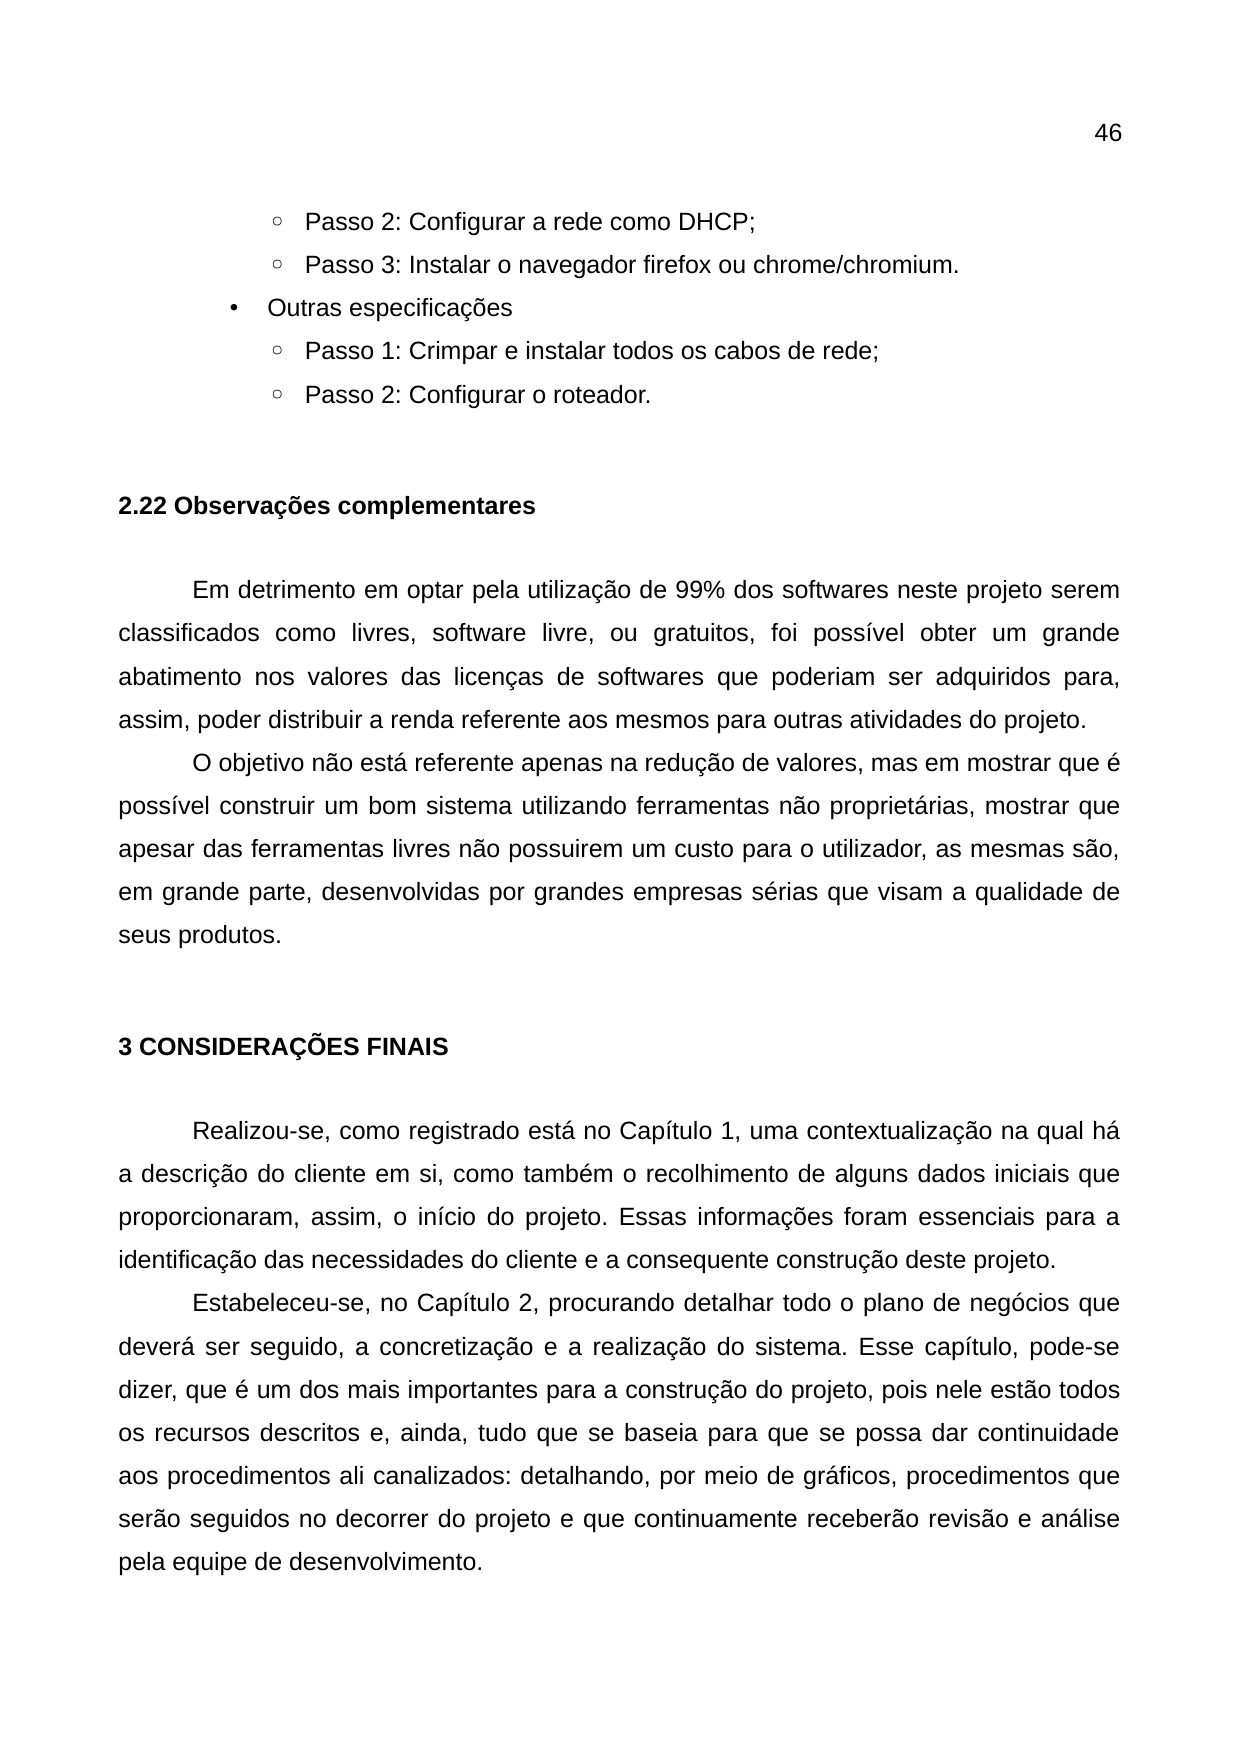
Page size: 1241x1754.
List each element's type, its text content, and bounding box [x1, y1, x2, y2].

text Realizou-se, como registrado está no Capítulo 1, uma contextualização na qual há a descrição do cliente em si, como também o recolhimento de alguns dados iniciais que proporcionaram, assim, o início do projeto. Essas informações foram essenciais para a identificação das necessidades do cliente e a consequente construção deste projeto. [118, 1116, 1122, 1274]
list Outras especificações [229, 293, 1122, 322]
list Passo 3: Instalar o navegador firefox ou chrome/chromium. [267, 250, 1122, 279]
text Estabeleceu-se, no Capítulo 2, procurando detalhar todo o plano de negócios que deverá ser seguido, a concretização e a realização do sistema. Esse capítulo, pode-se dizer, que é um dos mais importantes para a construção do projeto, pois nele estão todos os recursos descritos e, ainda, tudo que se baseia para que se possa dar continuidade aos procedimentos ali canalizados: detalhando, por meio de gráficos, procedimentos que serão seguidos no decorrer do projeto e que continuamente receberão revisão e análise pela equipe de desenvolvimento. [118, 1288, 1122, 1576]
text Em detrimento em optar pela utilização de 99% dos softwares neste projeto serem classificados como livres, software livre, ou gratuitos, foi possível obter um grande abatimento nos valores das licenças de softwares que poderiam ser adquiridos para, assim, poder distribuir a renda referente aos mesmos para outras atividades do projeto. [118, 575, 1122, 733]
subtitle 2.22 Observações complementares [118, 491, 1122, 520]
list Passo 1: Crimpar e instalar todos os cabos de rede; [267, 336, 1122, 365]
subtitle 3 CONSIDERAÇÕES FINAIS [118, 1032, 1122, 1060]
list Passo 2: Configurar a rede como DHCP; [267, 207, 1122, 236]
list Passo 2: Configurar o roteador. [267, 379, 1122, 408]
text O objetivo não está referente apenas na redução de valores, mas em mostrar que é possível construir um bom sistema utilizando ferramentas não proprietárias, mostrar que apesar das ferramentas livres não possuirem um custo para o utilizador, as mesmas são, em grande parte, desenvolvidas por grandes empresas sérias que visam a qualidade de seus produtos. [118, 748, 1122, 949]
